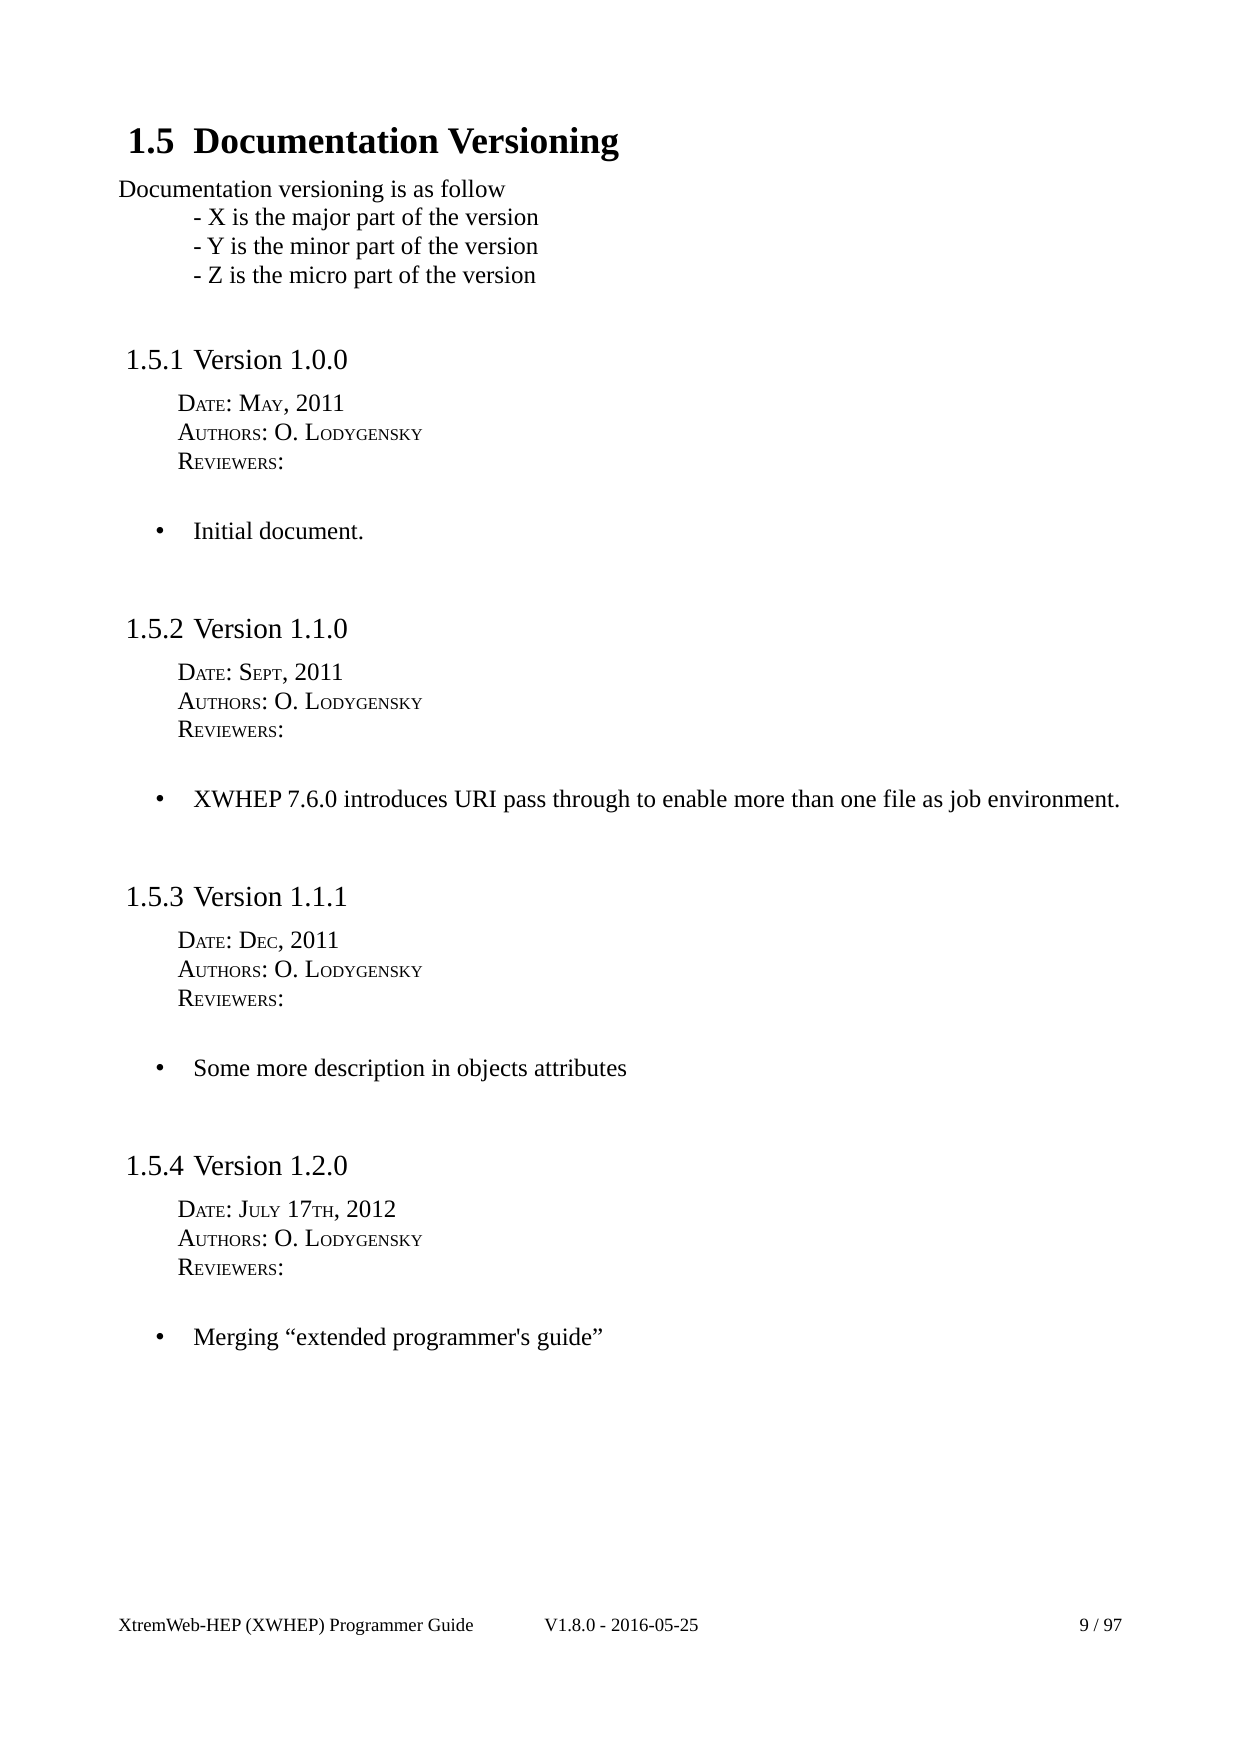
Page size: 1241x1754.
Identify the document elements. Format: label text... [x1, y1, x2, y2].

list Some more description in objects attributes [156, 1053, 1122, 1082]
text Date: May, 2011 [177, 388, 1122, 417]
list Merging “extended programmer's guide” [156, 1322, 1122, 1350]
text Date: Dec, 2011 [177, 926, 1122, 954]
list XWHEP 7.6.0 introduces URI pass through to enable more than one file as job environment. [156, 784, 1122, 813]
text - X is the major part of the version [118, 202, 1122, 231]
text Authors: O. Lodygensky [177, 954, 1122, 983]
text Authors: O. Lodygensky [177, 686, 1122, 714]
subtitle Version 1.1.1 [118, 879, 1122, 913]
subtitle Version 1.2.0 [118, 1148, 1122, 1182]
text Reviewers: [177, 983, 1122, 1012]
text Reviewers: [177, 714, 1122, 743]
text Documentation versioning is as follow [118, 174, 1122, 202]
text Authors: O. Lodygensky [177, 417, 1122, 446]
text - Y is the minor part of the version [118, 231, 1122, 260]
text Reviewers: [177, 1252, 1122, 1280]
text Reviewers: [177, 446, 1122, 475]
text Date: July 17th, 2012 [177, 1194, 1122, 1223]
text Authors: O. Lodygensky [177, 1223, 1122, 1252]
subtitle Version 1.1.0 [118, 611, 1122, 644]
subtitle Version 1.0.0 [118, 342, 1122, 376]
subtitle Documentation Versioning [118, 118, 1122, 161]
list Initial document. [156, 516, 1122, 545]
text Date: Sept, 2011 [177, 657, 1122, 686]
text - Z is the micro part of the version [118, 260, 1122, 289]
